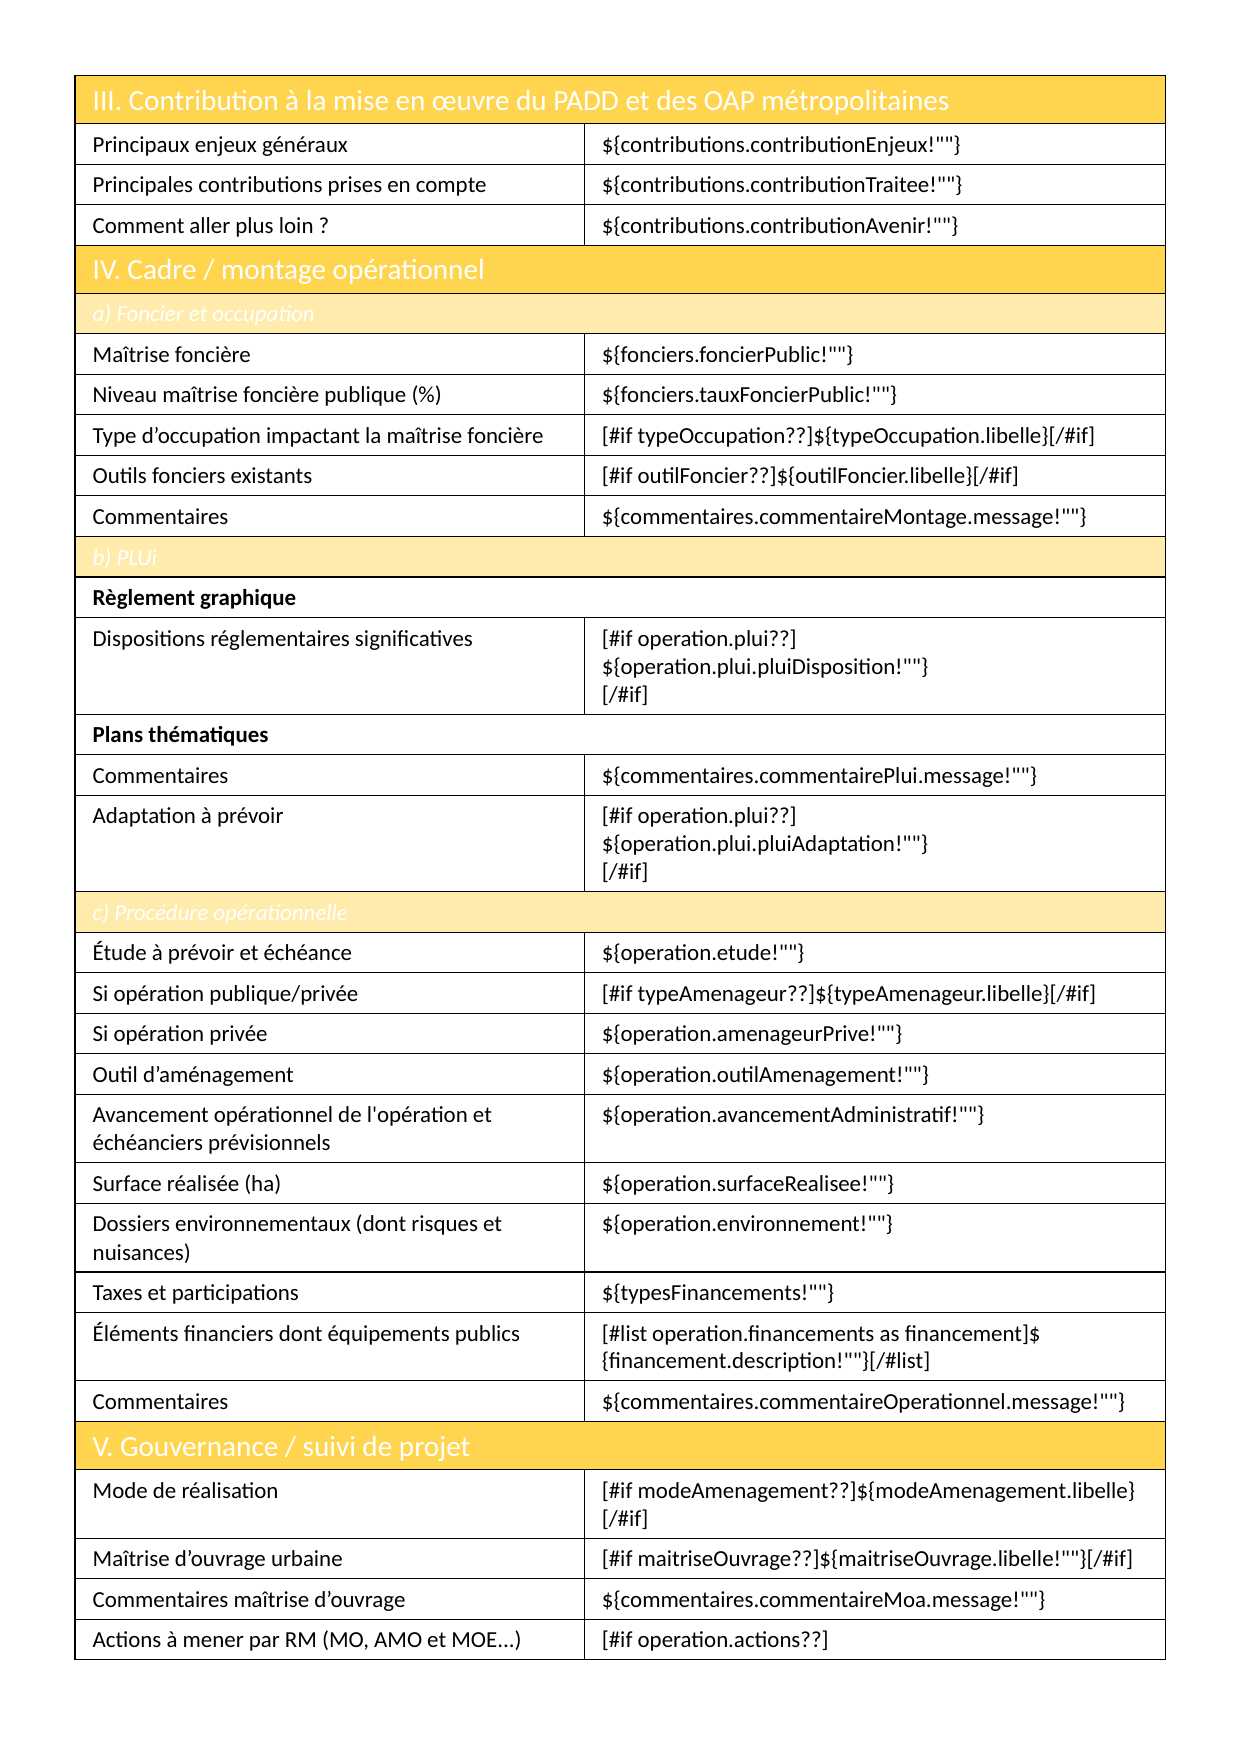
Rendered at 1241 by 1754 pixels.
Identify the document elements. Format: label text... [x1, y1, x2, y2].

table_cell IV. Cadre / montage opérationnel [76, 246, 1165, 293]
table_cell a) Foncier et occupation [76, 294, 1165, 333]
table_cell Niveau maîtrise foncière publique (%) [76, 375, 584, 414]
table_cell ${fonciers.foncierPublic!""} [585, 334, 1165, 374]
table_cell Si opération publique/privée [76, 973, 584, 1013]
table_cell [#if modeAmenagement??]${modeAmenagement.libelle}[/#if] [585, 1470, 1165, 1538]
table_cell Maîtrise d’ouvrage urbaine [76, 1539, 584, 1578]
table_cell ${contributions.contributionTraitee!""} [585, 165, 1165, 204]
table_cell Plans thématiques [76, 715, 1165, 754]
table_cell Avancement opérationnel de l'opération et échéanciers prévisionnels [76, 1095, 584, 1162]
table_cell V. Gouvernance / suivi de projet [76, 1422, 1165, 1469]
table_cell [#if maitriseOuvrage??]${maitriseOuvrage.libelle!""}[/#if] [585, 1539, 1165, 1578]
table_cell [#list operation.financements as financement]${financement.description!""}[/#list] [585, 1313, 1165, 1380]
table_cell ${commentaires.commentairePlui.message!""} [585, 755, 1165, 794]
table_cell Principales contributions prises en compte [76, 165, 584, 204]
table_cell ${commentaires.commentaireOperationnel.message!""} [585, 1381, 1165, 1421]
table_cell III. Contribution à la mise en œuvre du PADD et des OAP métropolitaines [76, 76, 1165, 123]
table_cell ${operation.surfaceRealisee!""} [585, 1163, 1165, 1203]
table_cell Outils fonciers existants [76, 456, 584, 495]
table_cell [#if typeOccupation??]${typeOccupation.libelle}[/#if] [585, 415, 1165, 455]
table_cell Règlement graphique [76, 578, 1165, 617]
table_cell ${operation.environnement!""} [585, 1204, 1165, 1271]
table_cell Commentaires [76, 755, 584, 794]
table_cell Outil d’aménagement [76, 1054, 584, 1094]
table_cell ${contributions.contributionEnjeux!""} [585, 124, 1165, 164]
table_cell [#if operation.plui??] ${operation.plui.pluiDisposition!""} [/#if] [585, 618, 1165, 713]
table_cell c) Procédure opérationnelle [76, 892, 1165, 932]
table_cell ${operation.amenageurPrive!""} [585, 1014, 1165, 1053]
table_cell [#if outilFoncier??]${outilFoncier.libelle}[/#if] [585, 456, 1165, 495]
table_cell Mode de réalisation [76, 1470, 584, 1538]
table_cell Commentaires [76, 1381, 584, 1421]
table_cell [#if operation.plui??] ${operation.plui.pluiAdaptation!""} [/#if] [585, 796, 1165, 891]
table_cell ${operation.etude!""} [585, 933, 1165, 972]
table_cell Dossiers environnementaux (dont risques et nuisances) [76, 1204, 584, 1271]
table_cell Adaptation à prévoir [76, 796, 584, 891]
table_cell Maîtrise foncière [76, 334, 584, 374]
table_cell b) PLUi [76, 537, 1165, 576]
table_cell Principaux enjeux généraux [76, 124, 584, 164]
table_cell Dispositions réglementaires significatives [76, 618, 584, 713]
table_cell ${commentaires.commentaireMontage.message!""} [585, 496, 1165, 536]
table_cell Commentaires [76, 496, 584, 536]
table_cell Commentaires maîtrise d’ouvrage [76, 1579, 584, 1619]
table_cell ${contributions.contributionAvenir!""} [585, 205, 1165, 245]
table_cell ${commentaires.commentaireMoa.message!""} [585, 1579, 1165, 1619]
table_cell [#if operation.actions??] [585, 1620, 1165, 1659]
table_cell Éléments financiers dont équipements publics [76, 1313, 584, 1380]
table_cell Comment aller plus loin ? [76, 205, 584, 245]
table_cell ${operation.outilAmenagement!""} [585, 1054, 1165, 1094]
table_cell Type d’occupation impactant la maîtrise foncière [76, 415, 584, 455]
table_cell Taxes et participations [76, 1273, 584, 1312]
table_cell ${operation.avancementAdministratif!""} [585, 1095, 1165, 1162]
table_cell Si opération privée [76, 1014, 584, 1053]
table_cell [#if typeAmenageur??]${typeAmenageur.libelle}[/#if] [585, 973, 1165, 1013]
table_cell ${fonciers.tauxFoncierPublic!""} [585, 375, 1165, 414]
table_cell Actions à mener par RM (MO, AMO et MOE...) [76, 1620, 584, 1659]
table_cell Surface réalisée (ha) [76, 1163, 584, 1203]
table_cell ${typesFinancements!""} [585, 1273, 1165, 1312]
table_cell Étude à prévoir et échéance [76, 933, 584, 972]
